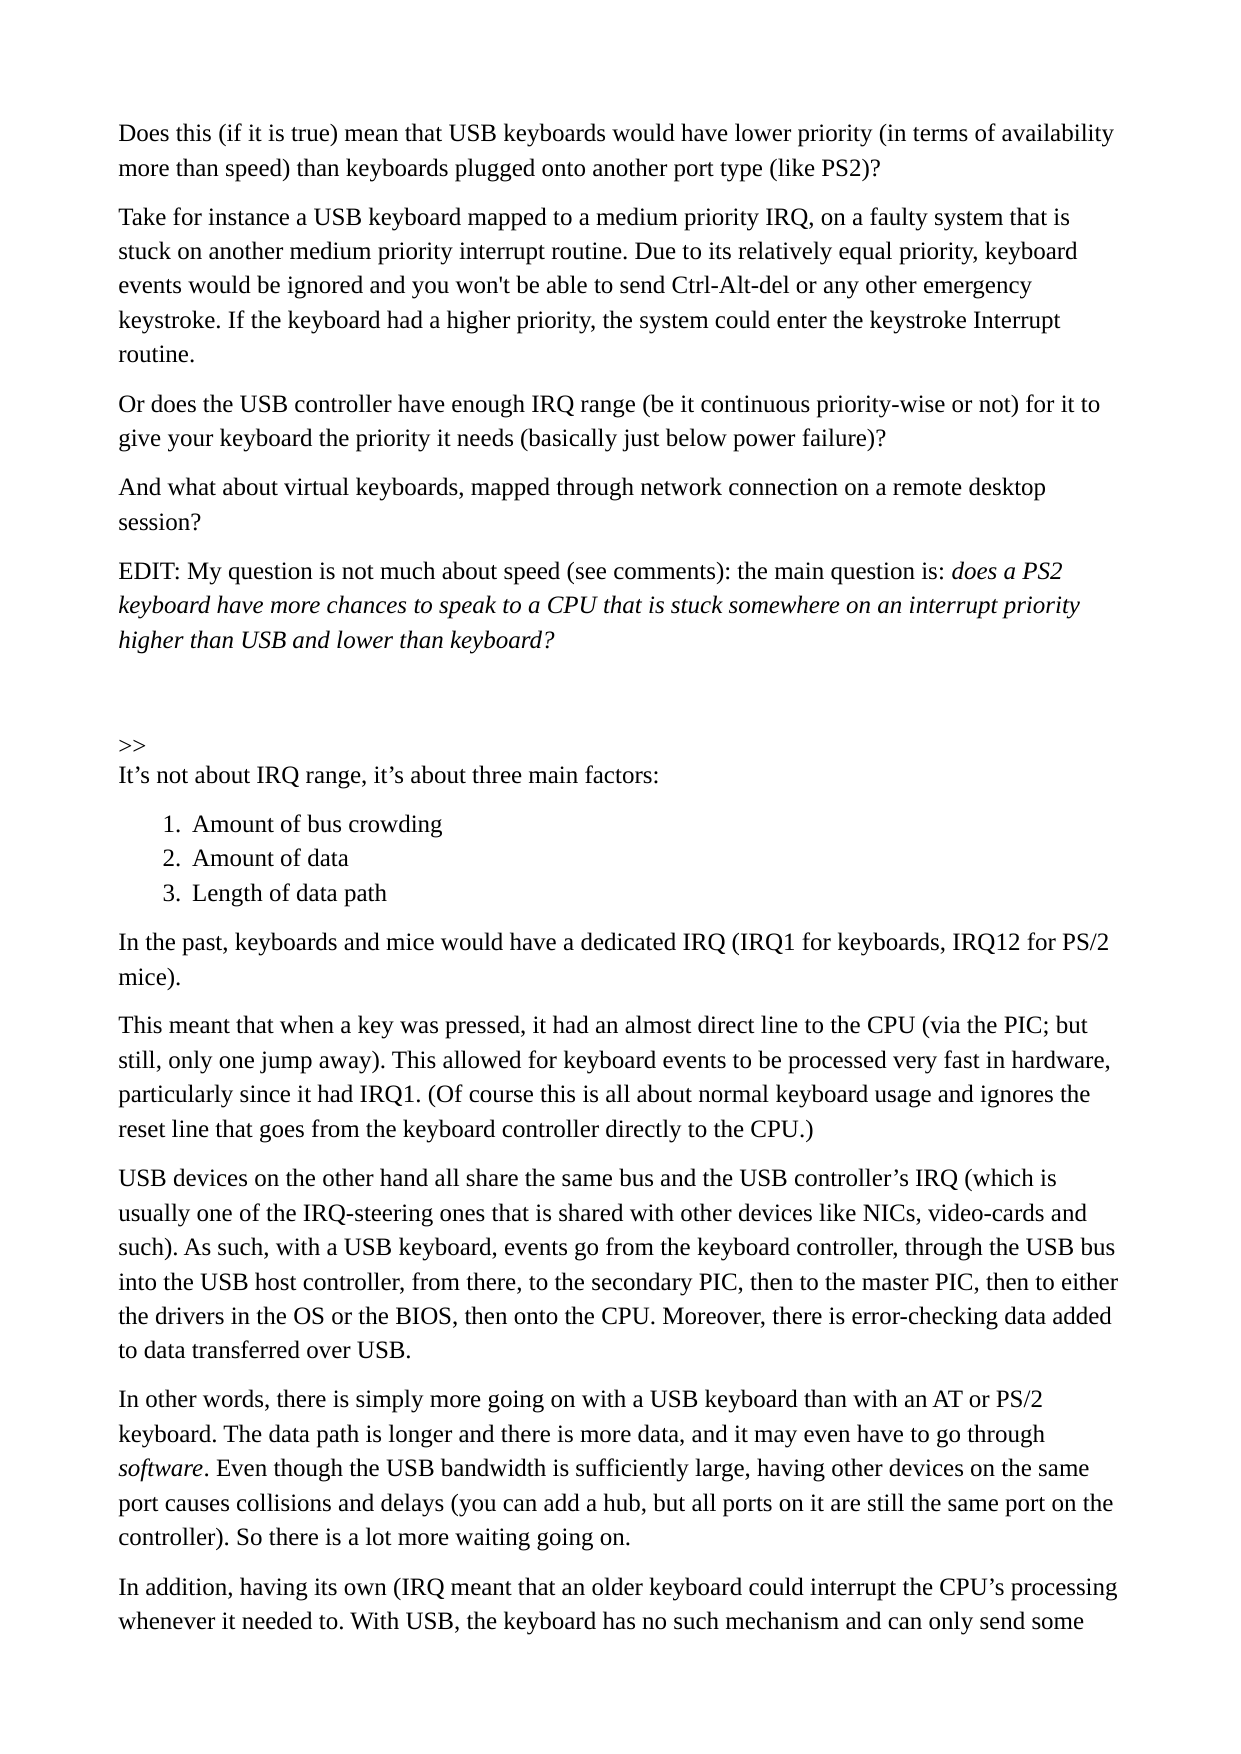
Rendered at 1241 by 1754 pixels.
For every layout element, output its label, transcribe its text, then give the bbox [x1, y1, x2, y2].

text EDIT: My question is not much about speed (see comments): the main question is: does a PS2 keyboard have more chances to speak to a CPU that is stuck somewhere on an interrupt priority higher than USB and lower than keyboard? [118, 556, 1122, 653]
text Does this (if it is true) mean that USB keyboards would have lower priority (in terms of availability more than speed) than keyboards plugged onto another port type (like PS2)? [118, 118, 1122, 181]
list Amount of data [162, 843, 1122, 872]
text And what about virtual keyboards, mapped through network connection on a remote desktop session? [118, 472, 1122, 535]
list Amount of bus crowding [162, 809, 1122, 838]
text In the past, keyboards and mice would have a dedicated IRQ (IRQ1 for keyboards, IRQ12 for PS/2 mice). [118, 927, 1122, 990]
text This meant that when a key was pressed, it had an almost direct line to the CPU (via the PIC; but still, only one jump away). This allowed for keyboard events to be processed very fast in hardware, particularly since it had IRQ1. (Of course this is all about normal keyboard usage and ignores the reset line that goes from the keyboard controller directly to the CPU.) [118, 1011, 1122, 1143]
text In addition, having its own (IRQ meant that an older keyboard could interrupt the CPU’s processing whenever it needed to. With USB, the keyboard has no such mechanism and can only send some [118, 1572, 1122, 1635]
text USB devices on the other hand all share the same bus and the USB controller’s IRQ (which is usually one of the IRQ-steering ones that is shared with other devices like NICs, video-cards and such). As such, with a USB keyboard, events go from the keyboard controller, through the USB bus into the USB host controller, from there, to the secondary PIC, then to the master PIC, then to either the drivers in the OS or the BIOS, then onto the CPU. Moreover, there is error-checking data added to data transferred over USB. [118, 1163, 1122, 1364]
text >> [118, 731, 1122, 760]
text It’s not about IRQ range, it’s about three main factors: [118, 760, 1122, 789]
text Or does the USB controller have enough IRQ range (be it continuous priority-wise or not) for it to give your keyboard the priority it needs (basically just below power failure)? [118, 389, 1122, 452]
text Take for instance a USB keyboard mapped to a medium priority IRQ, on a faulty system that is stuck on another medium priority interrupt routine. Due to its relatively equal priority, keyboard events would be ignored and you won't be able to send Ctrl-Alt-del or any other emergency keystroke. If the keyboard had a higher priority, the system could enter the keystroke Interrupt routine. [118, 202, 1122, 368]
text In other words, there is simply more going on with a USB keyboard than with an AT or PS/2 keyboard. The data path is longer and there is more data, and it may even have to go through software. Even though the USB bandwidth is sufficiently large, having other devices on the same port causes collisions and delays (you can add a hub, but all ports on it are still the same port on the controller). So there is a lot more waiting going on. [118, 1384, 1122, 1551]
list Length of data path [162, 878, 1122, 907]
